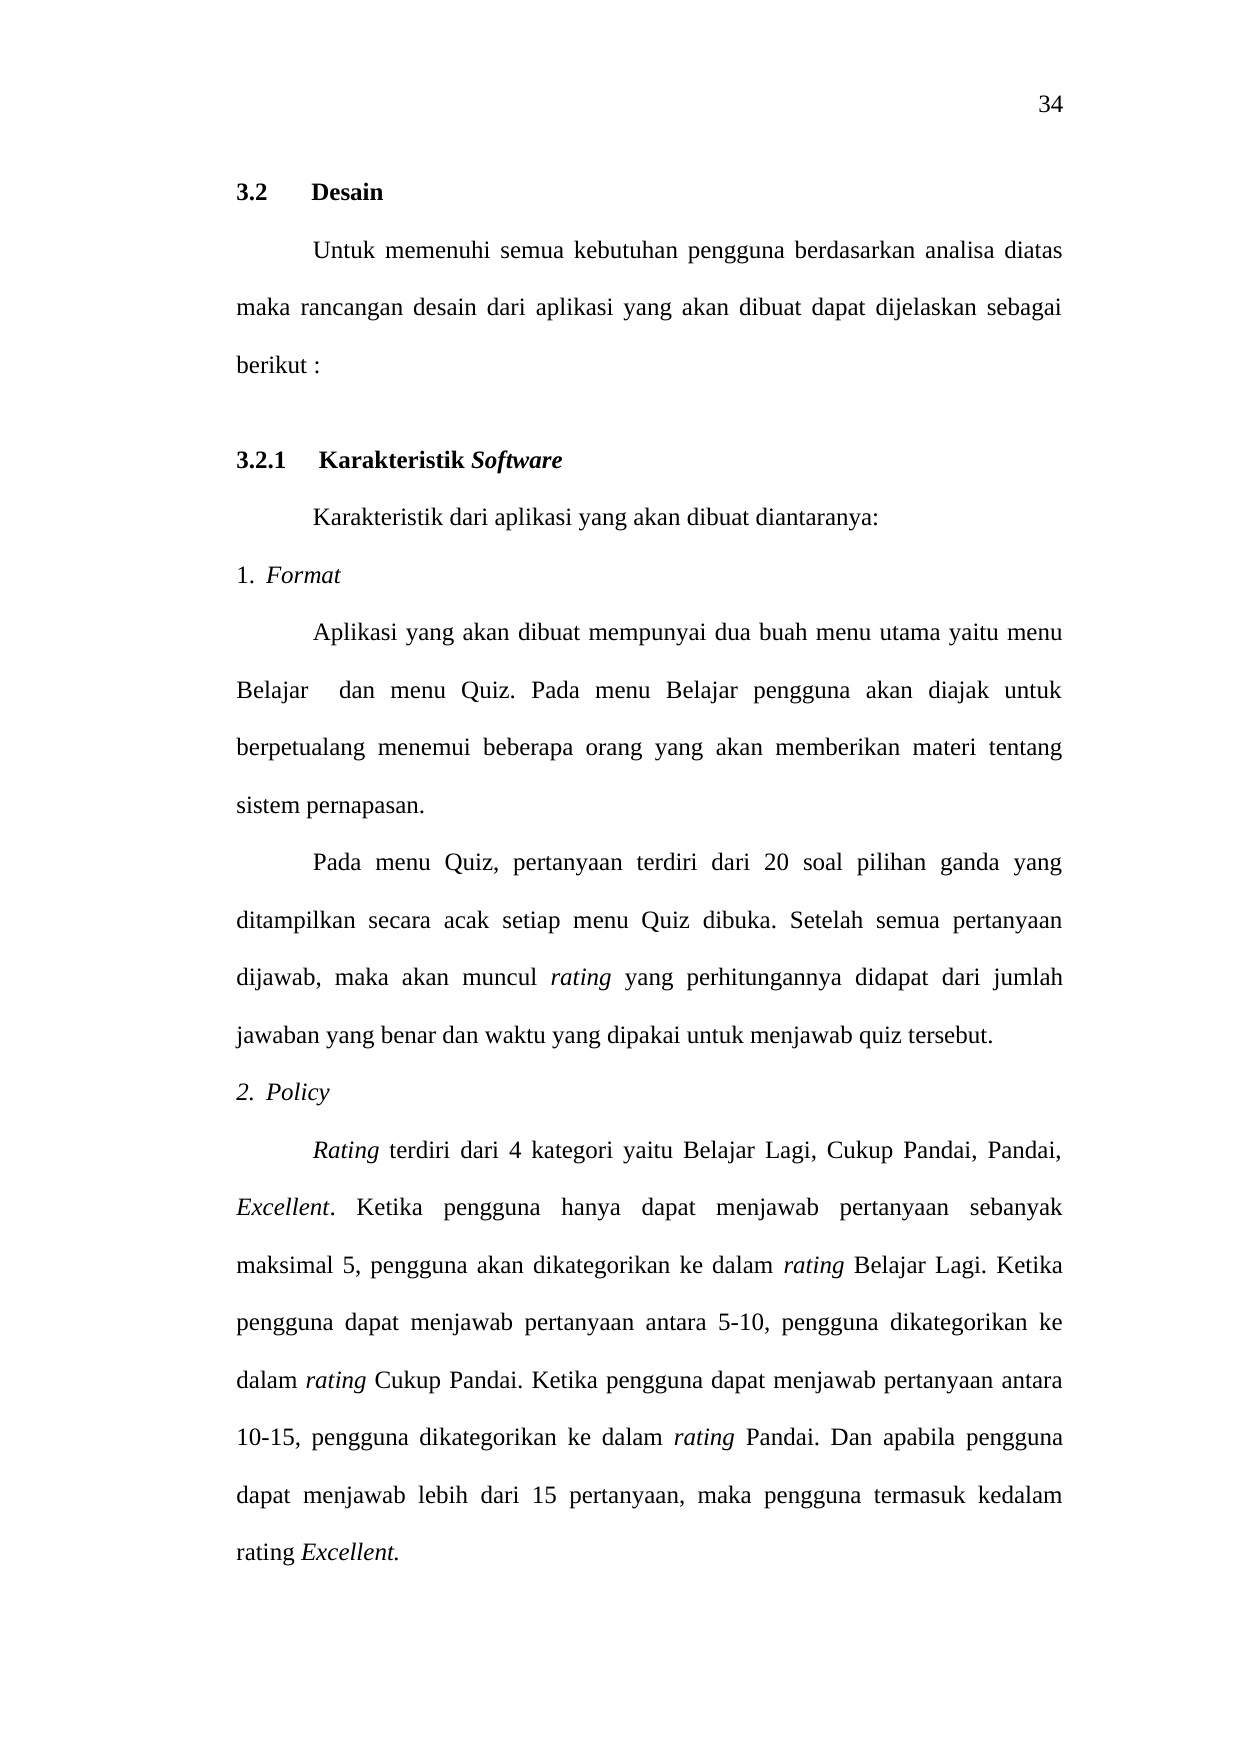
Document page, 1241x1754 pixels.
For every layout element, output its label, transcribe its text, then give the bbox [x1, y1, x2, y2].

list Format [236, 560, 1063, 588]
text Pada menu Quiz, pertanyaan terdiri dari 20 soal pilihan ganda yang ditampilkan secara acak setiap menu Quiz dibuka. Setelah semua pertanyaan dijawab, maka akan muncul rating yang perhitungannya didapat dari jumlah jawaban yang benar dan waktu yang dipakai untuk menjawab quiz tersebut. [236, 847, 1063, 1048]
text Rating terdiri dari 4 kategori yaitu Belajar Lagi, Cukup Pandai, Pandai, Excellent. Ketika pengguna hanya dapat menjawab pertanyaan sebanyak maksimal 5, pengguna akan dikategorikan ke dalam rating Belajar Lagi. Ketika pengguna dapat menjawab pertanyaan antara 5-10, pengguna dikategorikan ke dalam rating Cukup Pandai. Ketika pengguna dapat menjawab pertanyaan antara 10-15, pengguna dikategorikan ke dalam rating Pandai. Dan apabila pengguna dapat menjawab lebih dari 15 pertanyaan, maka pengguna termasuk kedalam rating Excellent. [236, 1135, 1063, 1566]
text Untuk memenuhi semua kebutuhan pengguna berdasarkan analisa diatas maka rancangan desain dari aplikasi yang akan dibuat dapat dijelaskan sebagai berikut : [236, 235, 1063, 378]
list Policy [236, 1077, 1063, 1106]
subtitle Desain [236, 177, 1063, 206]
text Karakteristik dari aplikasi yang akan dibuat diantaranya: [236, 502, 1063, 531]
text Aplikasi yang akan dibuat mempunyai dua buah menu utama yaitu menu Belajar dan menu Quiz. Pada menu Belajar pengguna akan diajak untuk berpetualang menemui beberapa orang yang akan memberikan materi tentang sistem pernapasan. [236, 617, 1063, 818]
subtitle Karakteristik Software [236, 445, 1063, 473]
